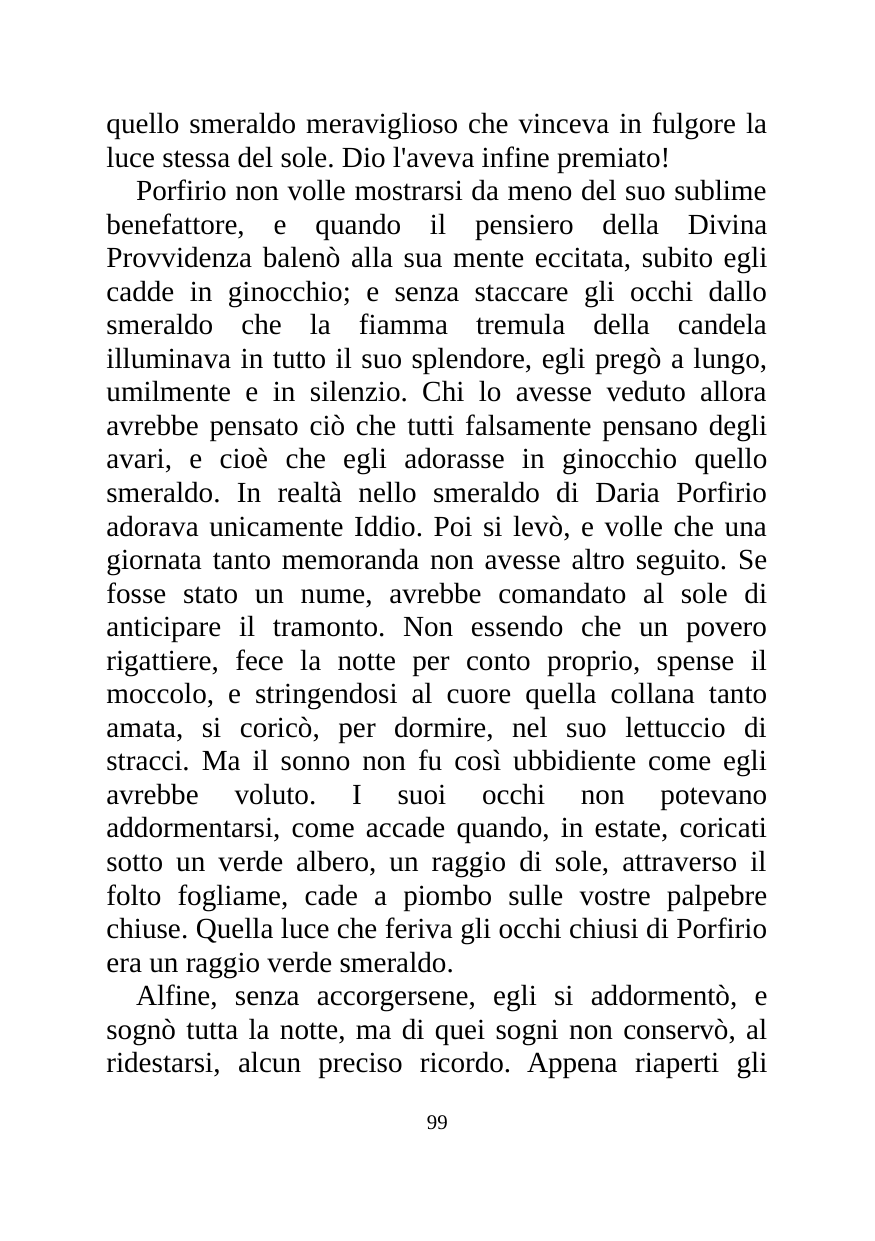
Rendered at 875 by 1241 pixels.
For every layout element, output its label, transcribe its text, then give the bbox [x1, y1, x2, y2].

text Porfirio non volle mostrarsi da meno del suo sublime benefattore, e quando il pensiero della Divina Provvidenza balenò alla sua mente eccitata, subito egli cadde in ginocchio; e senza staccare gli occhi dallo smeraldo che la fiamma tremula della candela illuminava in tutto il suo splendore, egli pregò a lungo, umilmente e in silenzio. Chi lo avesse veduto allora avrebbe pensato ciò che tutti falsamente pensano degli avari, e cioè che egli adorasse in ginocchio quello smeraldo. In realtà nello smeraldo di Daria Porfirio adorava unicamente Iddio. Poi si levò, e volle che una giornata tanto memoranda non avesse altro seguito. Se fosse stato un nume, avrebbe comandato al sole di anticipare il tramonto. Non essendo che un povero rigattiere, fece la notte per conto proprio, spense il moccolo, e stringendosi al cuore quella collana tanto amata, si coricò, per dormire, nel suo lettuccio di stracci. Ma il sonno non fu così ubbidiente come egli avrebbe voluto. I suoi occhi non potevano addormentarsi, come accade quando, in estate, coricati sotto un verde albero, un raggio di sole, attraverso il folto fogliame, cade a piombo sulle vostre palpebre chiuse. Quella luce che feriva gli occhi chiusi di Porfirio era un raggio verde smeraldo. [106, 173, 768, 978]
text Alfine, senza accorgersene, egli si addormentò, e sognò tutta la notte, ma di quei sogni non conservò, al ridestarsi, alcun preciso ricordo. Appena riaperti gli [106, 978, 768, 1079]
text quello smeraldo meraviglioso che vinceva in fulgore la luce stessa del sole. Dio l'aveva infine premiato! [106, 106, 768, 173]
